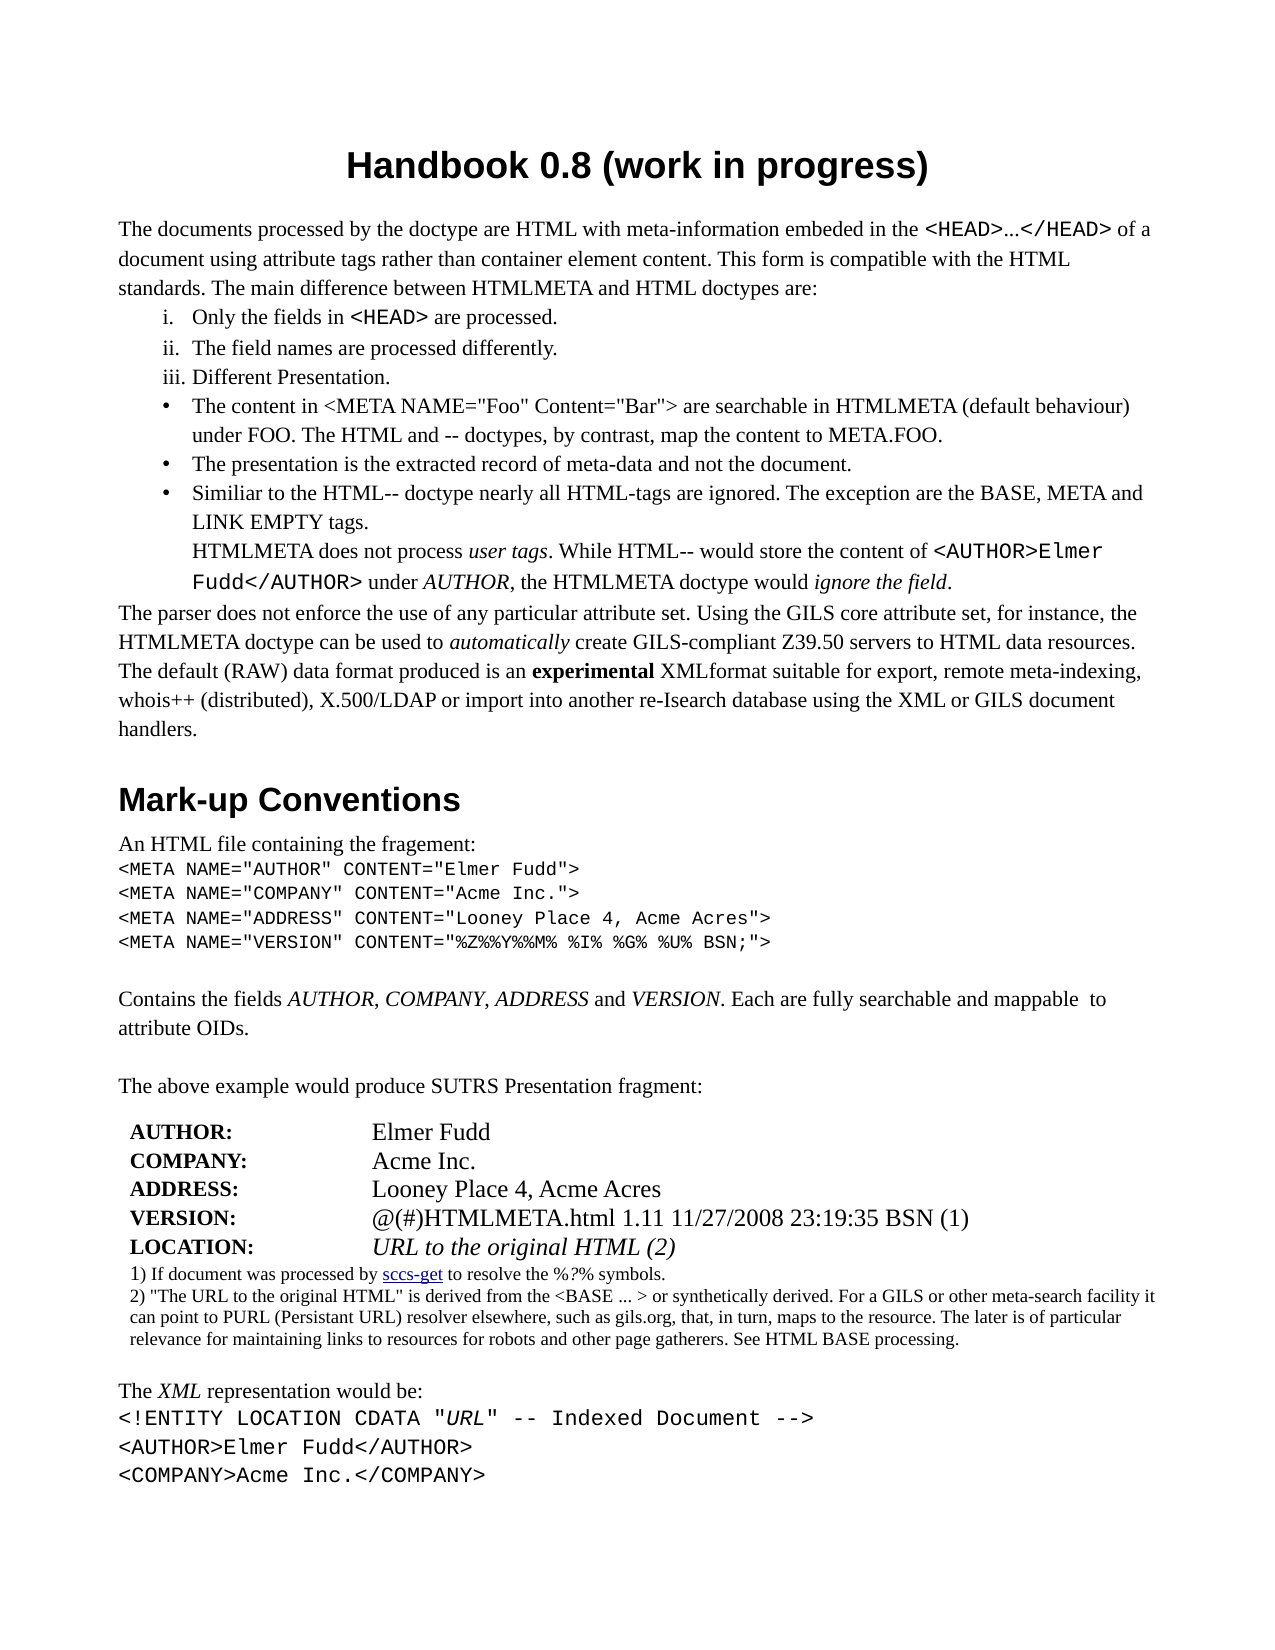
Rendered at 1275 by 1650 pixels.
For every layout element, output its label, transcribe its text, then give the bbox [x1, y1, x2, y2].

text The documents processed by the doctype are HTML with meta-information embeded in the <HEAD>...</HEAD> of a document using attribute tags rather than container element content. This form is compatible with the HTML standards. The main difference between HTMLMETA and HTML doctypes are: [118, 216, 1157, 301]
table_cell @(#)HTMLMETA.html 1.11 11/27/2008 23:19:35 BSN (1) [372, 1203, 1157, 1232]
text The parser does not enforce the use of any particular attribute set. Using the GILS core attribute set, for instance, the HTMLMETA doctype can be used to automatically create GILS-compliant Z39.50 servers to HTML data resources. [118, 600, 1157, 654]
table_cell ADDRESS: [130, 1175, 372, 1203]
text The above example would produce SUTRS Presentation fragment: [118, 1073, 1157, 1098]
table_cell URL to the original HTML (2) [372, 1232, 1157, 1261]
text The XML representation would be: <!ENTITY LOCATION CDATA "URL" -- Indexed Document --> <AUTHOR>Elmer Fudd</AUTHOR> <COMPANY>Acme Inc.</COMPANY> [118, 1378, 1157, 1489]
list The presentation is the extracted record of meta-data and not the document. [162, 451, 1157, 476]
table_header AUTHOR: [130, 1117, 372, 1146]
table_cell LOCATION: [130, 1232, 372, 1261]
text An HTML file containing the fragement: <META NAME="AUTHOR" CONTENT="Elmer Fudd"> [118, 831, 1157, 881]
list Different Presentation. [162, 364, 1157, 389]
text <META NAME="ADDRESS" CONTENT="Looney Place 4, Acme Acres"> [118, 908, 1157, 930]
table_cell 1) If document was processed by sccs-get to resolve the %?% symbols. 2) "The URL to the original HTML" is derived from the <BASE ... > or synthetically derived. For a GILS or other meta-search facility it can point to PURL (Persistant URL) resolver elsewhere, such as gils.org, that, in turn, maps to the resource. The later is of particular relevance for maintaining links to resources for robots and other page gatherers. See HTML BASE processing. [130, 1261, 1157, 1349]
table_cell Acme Inc. [372, 1146, 1157, 1174]
subtitle Mark-up Conventions [118, 780, 1157, 819]
text <META NAME="COMPANY" CONTENT="Acme Inc."> [118, 884, 1157, 905]
table_cell COMPANY: [130, 1146, 372, 1174]
list Only the fields in <HEAD> are processed. [162, 304, 1157, 331]
text The default (RAW) data format produced is an experimental XMLformat suitable for export, remote meta-indexing, whois++ (distributed), X.500/LDAP or import into another re-Isearch database using the XML or GILS document handlers. [118, 658, 1157, 741]
text <META NAME="VERSION" CONTENT="%Z%%Y%%M% %I% %G% %U% BSN;"> [118, 933, 1157, 954]
table_header Elmer Fudd [372, 1117, 1157, 1146]
table_cell Looney Place 4, Acme Acres [372, 1175, 1157, 1203]
text Contains the fields AUTHOR, COMPANY, ADDRESS and VERSION. Each are fully searchable and mappable to attribute OIDs. [118, 986, 1157, 1040]
list Similiar to the HTML-- doctype nearly all HTML-tags are ignored. The exception are the BASE, META and LINK EMPTY tags. HTMLMETA does not process user tags. While HTML-- would store the content of <AUTHOR>Elmer Fudd</AUTHOR> under AUTHOR, the HTMLMETA doctype would ignore the field. [162, 480, 1157, 596]
table_cell VERSION: [130, 1203, 372, 1232]
list The content in <META NAME="Foo" Content="Bar"> are searchable in HTMLMETA (default behaviour) under FOO. The HTML and -- doctypes, by contrast, map the content to META.FOO. [162, 393, 1157, 447]
list The field names are processed differently. [162, 335, 1157, 361]
